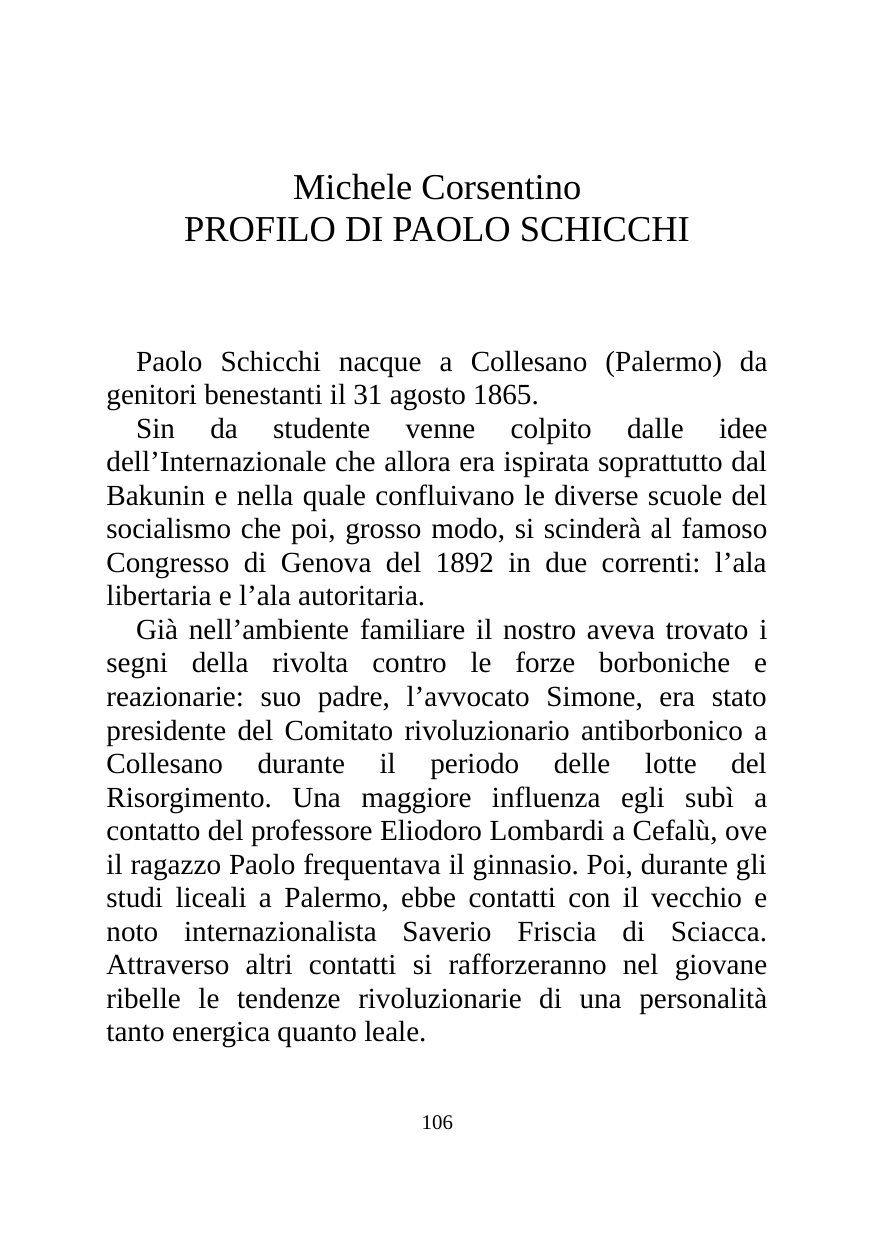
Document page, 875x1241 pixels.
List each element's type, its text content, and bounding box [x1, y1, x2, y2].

text Già nell’ambiente familiare il nostro aveva trovato i segni della rivolta contro le forze borboniche e reazionarie: suo padre, l’avvocato Simone, era stato presidente del Comitato rivoluzionario antiborbonico a Collesano durante il periodo delle lotte del Risorgimento. Una maggiore influenza egli subì a contatto del professore Eliodoro Lombardi a Cefalù, ove il ragazzo Paolo frequentava il ginnasio. Poi, durante gli studi liceali a Palermo, ebbe contatti con il vecchio e noto internazionalista Saverio Friscia di Sciacca. Attraverso altri contatti si rafforzeranno nel giovane ribelle le tendenze rivoluzionarie di una personalità tanto energica quanto leale. [106, 612, 768, 1048]
subtitle Michele Corsentino PROFILO DI PAOLO SCHICCHI [106, 165, 768, 249]
text Sin da studente venne colpito dalle idee dell’Internazionale che allora era ispirata soprattutto dal Bakunin e nella quale confluivano le diverse scuole del socialismo che poi, grosso modo, si scinderà al famoso Congresso di Genova del 1892 in due correnti: l’ala libertaria e l’ala autoritaria. [106, 411, 768, 612]
text Paolo Schicchi nacque a Collesano (Palermo) da genitori benestanti il 31 agosto 1865. [106, 344, 768, 411]
